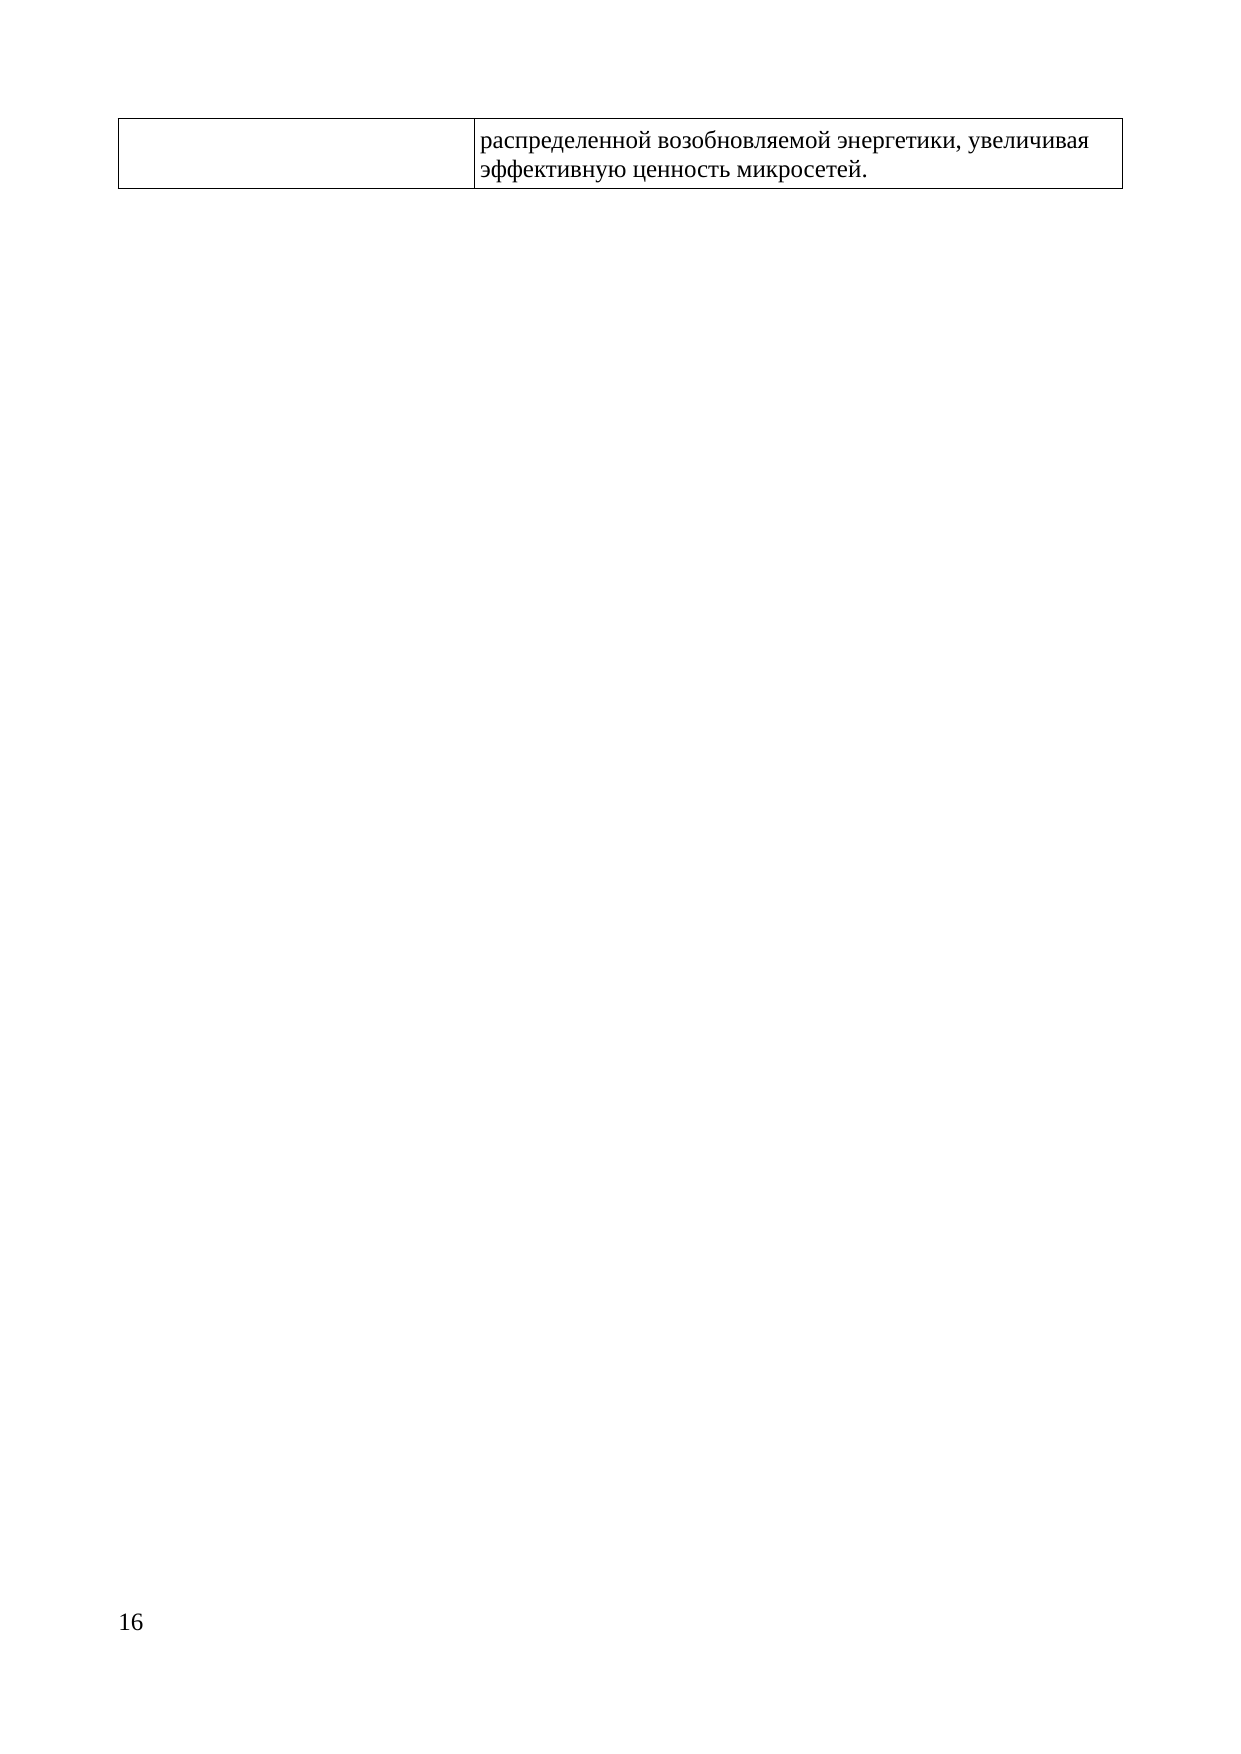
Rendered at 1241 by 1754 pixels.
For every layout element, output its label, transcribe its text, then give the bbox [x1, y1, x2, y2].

table_cell распределенной возобновляемой энергетики, увеличивая эффективную ценность микросетей. [475, 119, 1122, 188]
table_cell [119, 119, 474, 188]
